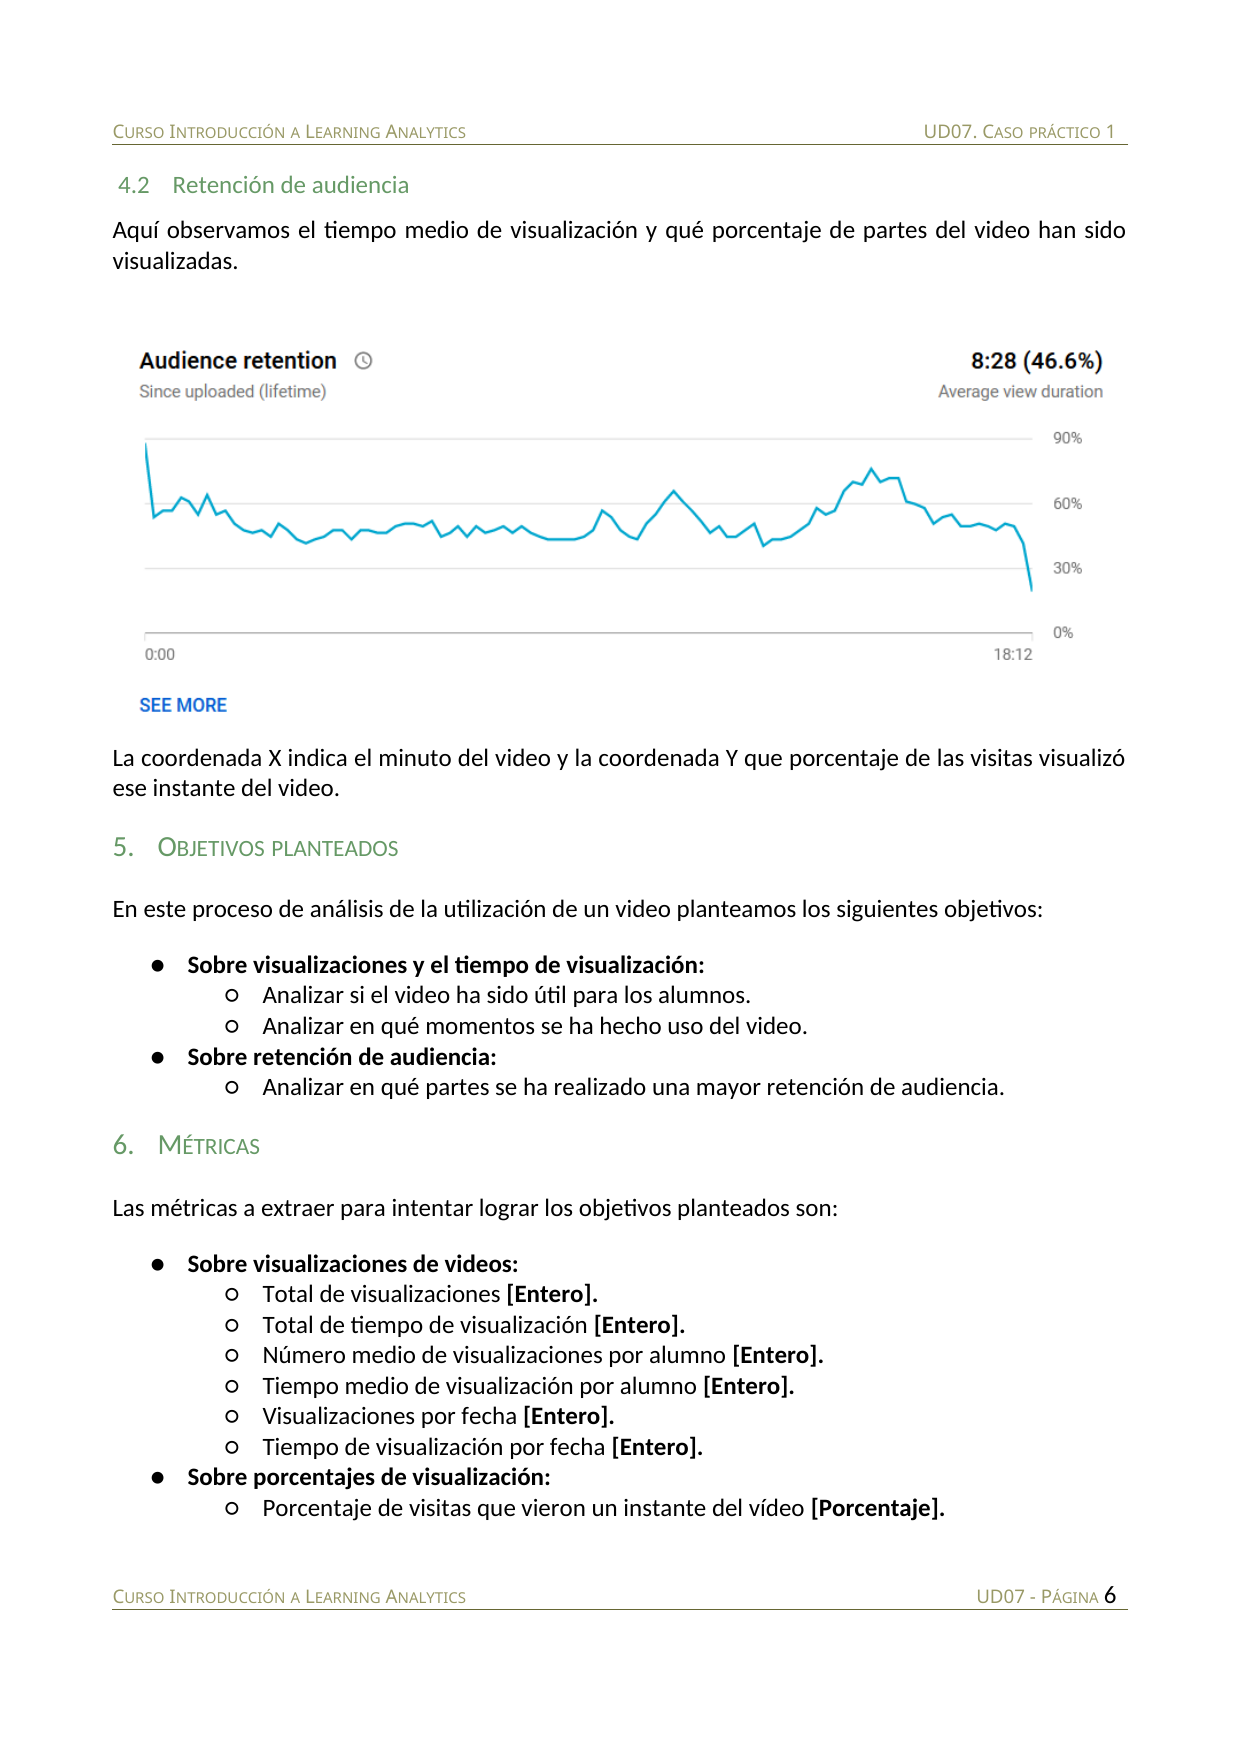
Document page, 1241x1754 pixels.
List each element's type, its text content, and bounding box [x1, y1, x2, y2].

list Analizar si el video ha sido útil para los alumnos. [225, 979, 1128, 1010]
text Aquí observamos el tiempo medio de visualización y qué porcentaje de partes del video han sido visualizadas. [112, 214, 1128, 275]
text En este proceso de análisis de la utilización de un video planteamos los siguientes objetivos: [112, 893, 1128, 924]
list Sobre retención de audiencia: [150, 1041, 1128, 1071]
subtitle Objetivos planteados [112, 828, 1128, 863]
list Sobre visualizaciones y el tiempo de visualización: [150, 949, 1128, 979]
text Las métricas a extraer para intentar lograr los objetivos planteados son: [112, 1192, 1128, 1223]
list Total de visualizaciones [Entero]. [225, 1278, 1128, 1309]
subtitle Retención de audiencia [112, 169, 1128, 199]
list Analizar en qué partes se ha realizado una mayor retención de audiencia. [225, 1071, 1128, 1102]
list Visualizaciones por fecha [Entero]. [225, 1400, 1128, 1431]
subtitle Métricas [112, 1126, 1128, 1162]
list Porcentaje de visitas que vieron un instante del vídeo [Porcentaje]. [225, 1492, 1128, 1522]
text La coordenada X indica el minuto del video y la coordenada Y que porcentaje de las visitas visualizó ese instante del video. [112, 742, 1128, 803]
list Sobre porcentajes de visualización: [150, 1461, 1128, 1492]
list Total de tiempo de visualización [Entero]. [225, 1309, 1128, 1339]
list Tiempo medio de visualización por alumno [Entero]. [225, 1370, 1128, 1400]
list Tiempo de visualización por fecha [Entero]. [225, 1431, 1128, 1461]
list Analizar en qué momentos se ha hecho uso del video. [225, 1010, 1128, 1041]
picture [112, 318, 1128, 736]
list Número medio de visualizaciones por alumno [Entero]. [225, 1339, 1128, 1370]
list Sobre visualizaciones de videos: [150, 1248, 1128, 1278]
